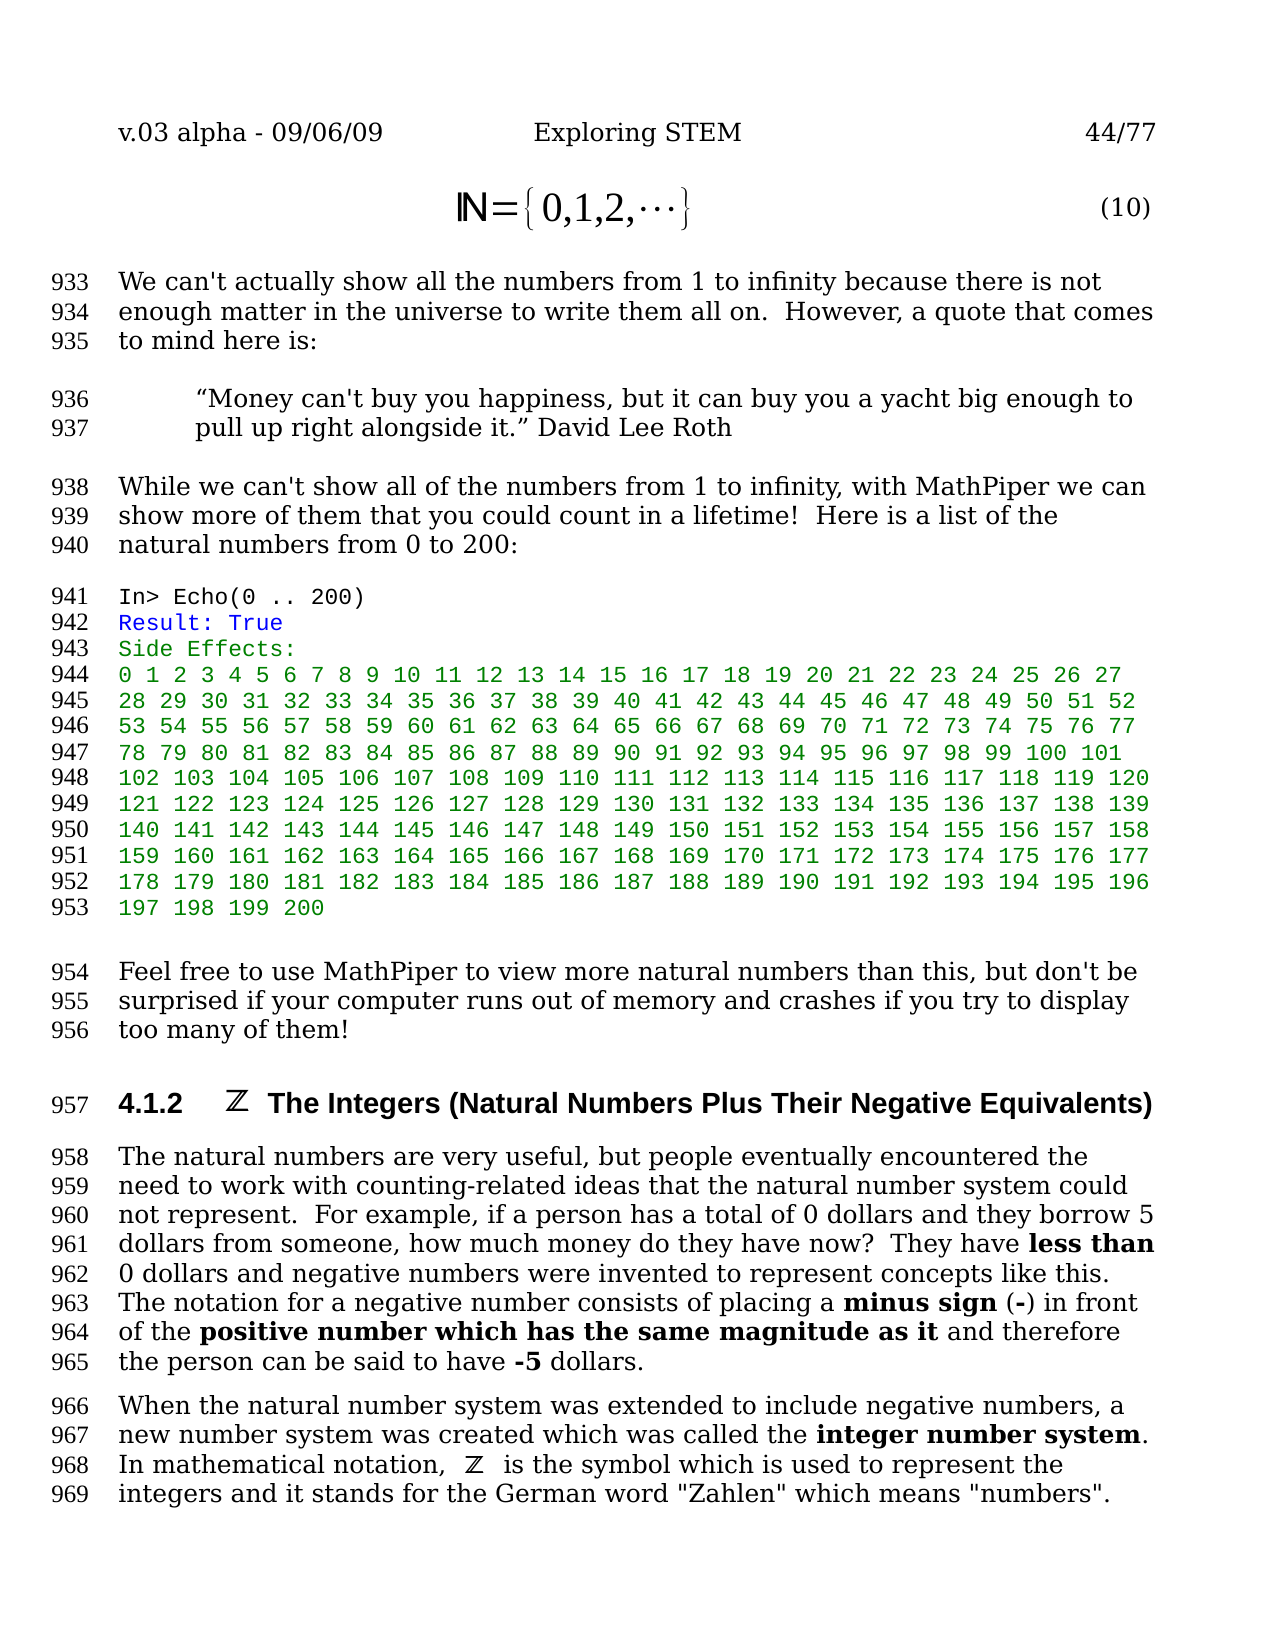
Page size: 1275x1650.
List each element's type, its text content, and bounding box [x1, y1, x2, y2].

text When the natural number system was extended to include negative numbers, a new number system was created which was called the integer number system. In mathematical notation,is the symbol which is used to represent the integers and it stands for the German word "Zahlen" which means "numbers". [118, 1391, 1157, 1509]
text Result: True [118, 611, 1157, 637]
text Feel free to use MathPiper to view more natural numbers than this, but don't be surprised if your computer runs out of memory and crashes if you try to display too many of them! [118, 957, 1157, 1045]
table_header (10) [1041, 177, 1157, 238]
text Side Effects: [118, 637, 1157, 663]
table_header [118, 177, 1041, 238]
text “Money can't buy you happiness, but it can buy you a yacht big enough to pull up right alongside it.” David Lee Roth [195, 384, 1157, 443]
text The natural numbers are very useful, but people eventually encountered the need to work with counting-related ideas that the natural number system could not represent. For example, if a person has a total of 0 dollars and they borrow 5 dollars from someone, how much money do they have now? They have less than 0 dollars and negative numbers were invented to represent concepts like this. The notation for a negative number consists of placing a minus sign (-) in front of the positive number which has the same magnitude as it and therefore the person can be said to have -5 dollars. [118, 1142, 1157, 1376]
text We can't actually show all the numbers from 1 to infinity because there is not enough matter in the universe to write them all on. However, a quote that comes to mind here is: [118, 268, 1157, 355]
text In> Echo(0 .. 200) [118, 585, 1157, 611]
subtitle The Integers (Natural Numbers Plus Their Negative Equivalents) [118, 1084, 1157, 1121]
text While we can't show all of the numbers from 1 to infinity, with MathPiper we can show more of them that you could count in a lifetime! Here is a list of the natural numbers from 0 to 200: [118, 472, 1157, 559]
text 0 1 2 3 4 5 6 7 8 9 10 11 12 13 14 15 16 17 18 19 20 21 22 23 24 25 26 27 28 29 30 31 32 33 34 35 36 37 38 39 40 41 42 43 44 45 46 47 48 49 50 51 52 53 54 55 56 57 58 59 60 61 62 63 64 65 66 67 68 69 70 71 72 73 74 75 76 77 78 79 80 81 82 83 84 85 86 87 88 89 90 91 92 93 94 95 96 97 98 99 100 101 102 103 104 105 106 107 108 109 110 111 112 113 114 115 116 117 118 119 120 121 122 123 124 125 126 127 128 129 130 131 132 133 134 135 136 137 138 139 140 141 142 143 144 145 146 147 148 149 150 151 152 153 154 155 156 157 158 159 160 161 162 163 164 165 166 167 168 169 170 171 172 173 174 175 176 177 178 179 180 181 182 183 184 185 186 187 188 189 190 191 192 193 194 195 196 197 198 199 200 [118, 663, 1157, 922]
